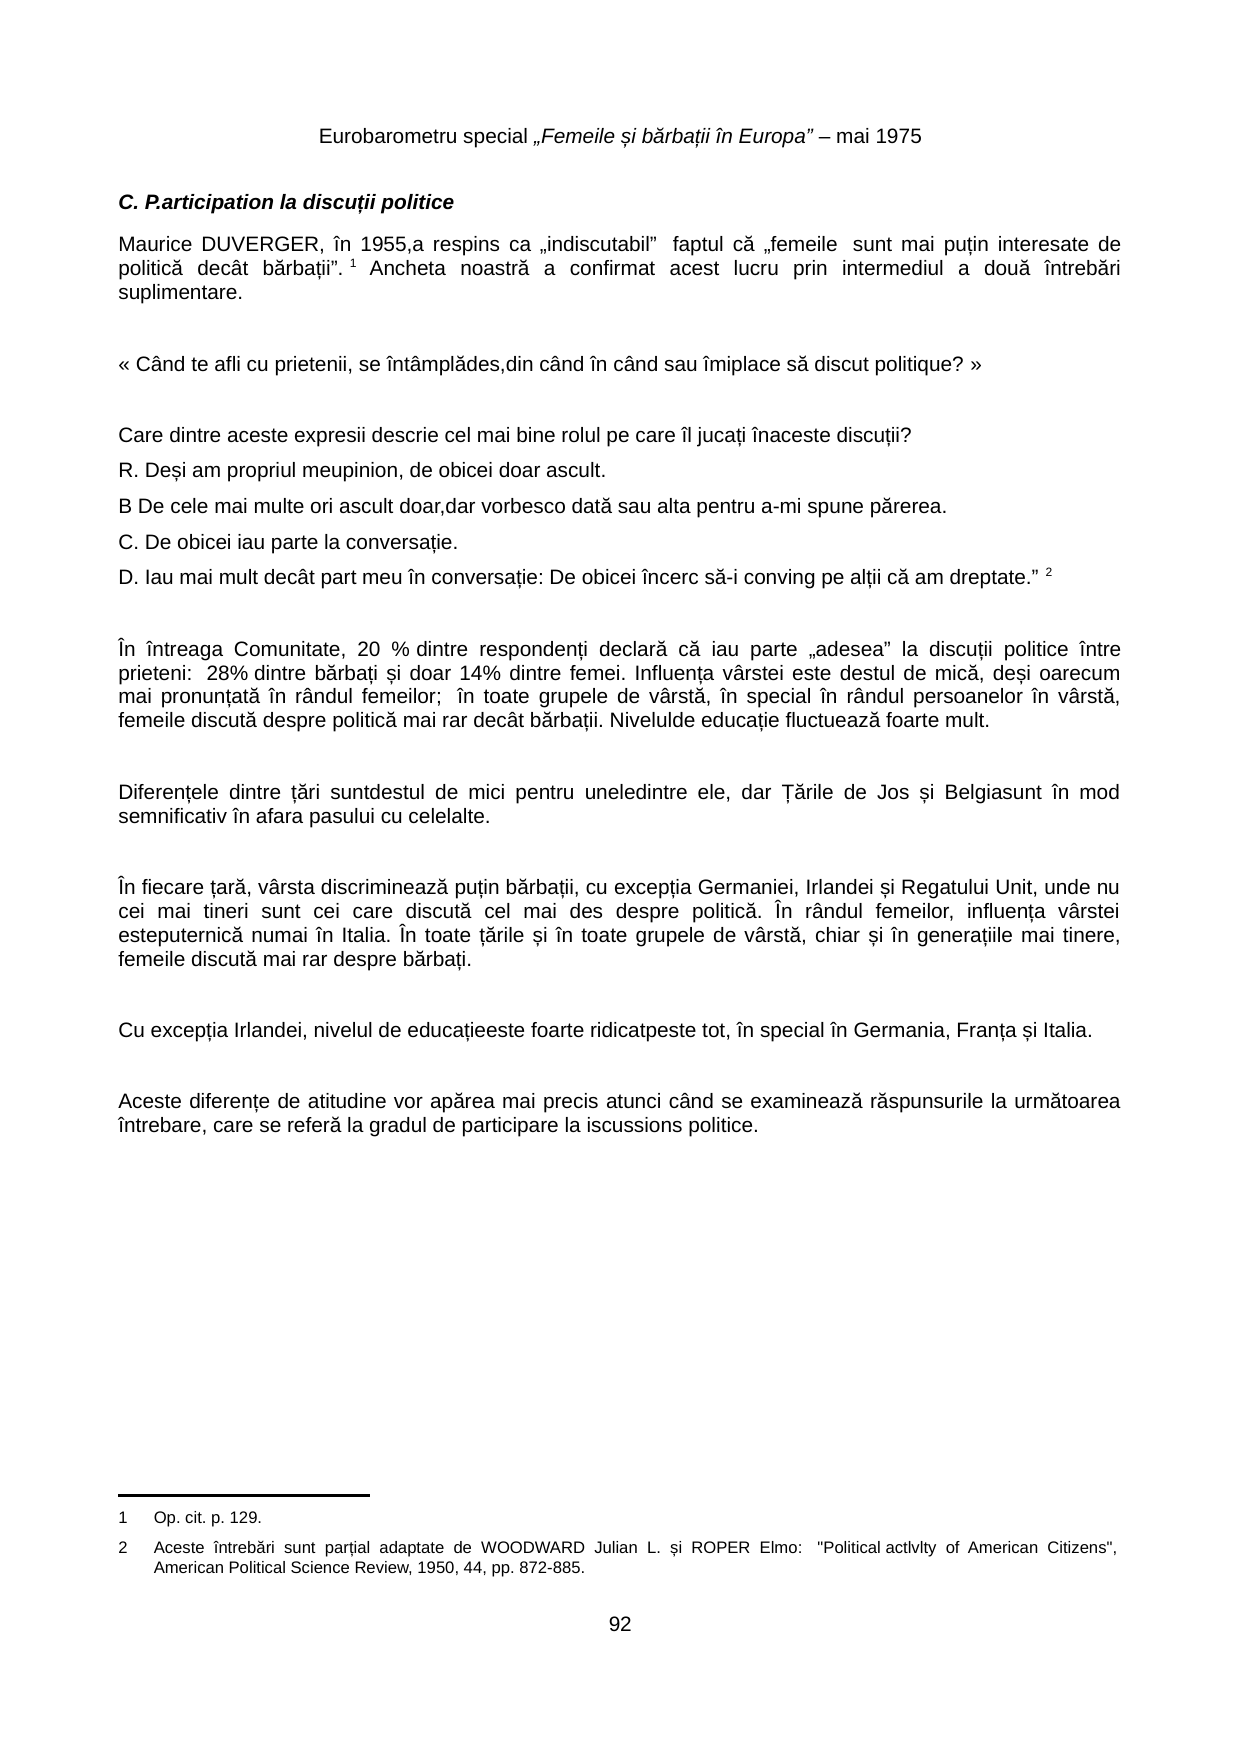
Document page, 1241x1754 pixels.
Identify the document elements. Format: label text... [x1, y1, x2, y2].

text Aceste întrebări sunt parțial adaptate de WOODWARD Julian L. și ROPER Elmo: "Political actlvlty of American Citizens", American Political Science Review, 1950, 44, pp. 872-885. [118, 1538, 1122, 1577]
text Maurice DUVERGER, în 1955,a respins ca „indiscutabil” faptul că „femeile sunt mai puțin interesate de politică decât bărbații”. Ancheta noastră a confirmat acest lucru prin intermediul a două întrebări suplimentare. [118, 232, 1122, 304]
text « Când te afli cu prietenii, se întâmplădes,din când în când sau îmiplace să discut politique? » [118, 351, 1122, 375]
text Diferențele dintre țări suntdestul de mici pentru uneledintre ele, dar Țările de Jos și Belgiasunt în mod semnificativ în afara pasului cu celelalte. [118, 779, 1122, 827]
text În fiecare țară, vârsta discriminează puțin bărbații, cu excepția Germaniei, Irlandei și Regatului Unit, unde nu cei mai tineri sunt cei care discută cel mai des despre politică. În rândul femeilor, influența vârstei esteputernică numai în Italia. În toate țările și în toate grupele de vârstă, chiar și în generațiile mai tinere, femeile discută mai rar despre bărbați. [118, 875, 1122, 971]
text Aceste diferențe de atitudine vor apărea mai precis atunci când se examinează răspunsurile la următoarea întrebare, care se referă la gradul de participare la iscussions politice. [118, 1089, 1122, 1137]
text R. Deși am propriul meupinion, de obicei doar ascult. [118, 458, 1122, 482]
text Cu excepția Irlandei, nivelul de educațieeste foarte ridicatpeste tot, în special în Germania, Franța și Italia. [118, 1018, 1122, 1042]
text B De cele mai multe ori ascult doar,dar vorbesco dată sau alta pentru a-mi spune părerea. [118, 494, 1122, 518]
text Op. cit. p. 129. [118, 1507, 1122, 1527]
text C. De obicei iau parte la conversație. [118, 529, 1122, 553]
text Care dintre aceste expresii descrie cel mai bine rolul pe care îl jucați înaceste discuții? [118, 423, 1122, 447]
subtitle C. P.articipation la discuții politice [118, 190, 1122, 214]
text D. Iau mai mult decât part meu în conversație: De obicei încerc să-i conving pe alții că am dreptate.” [118, 565, 1122, 589]
text În întreaga Comunitate, 20 % dintre respondenți declară că iau parte „adesea” la discuții politice între prieteni: 28% dintre bărbați și doar 14% dintre femei. Influența vârstei este destul de mică, deși oarecum mai pronunțată în rândul femeilor; în toate grupele de vârstă, în special în rândul persoanelor în vârstă, femeile discută despre politică mai rar decât bărbații. Nivelulde educație fluctuează foarte mult. [118, 636, 1122, 732]
